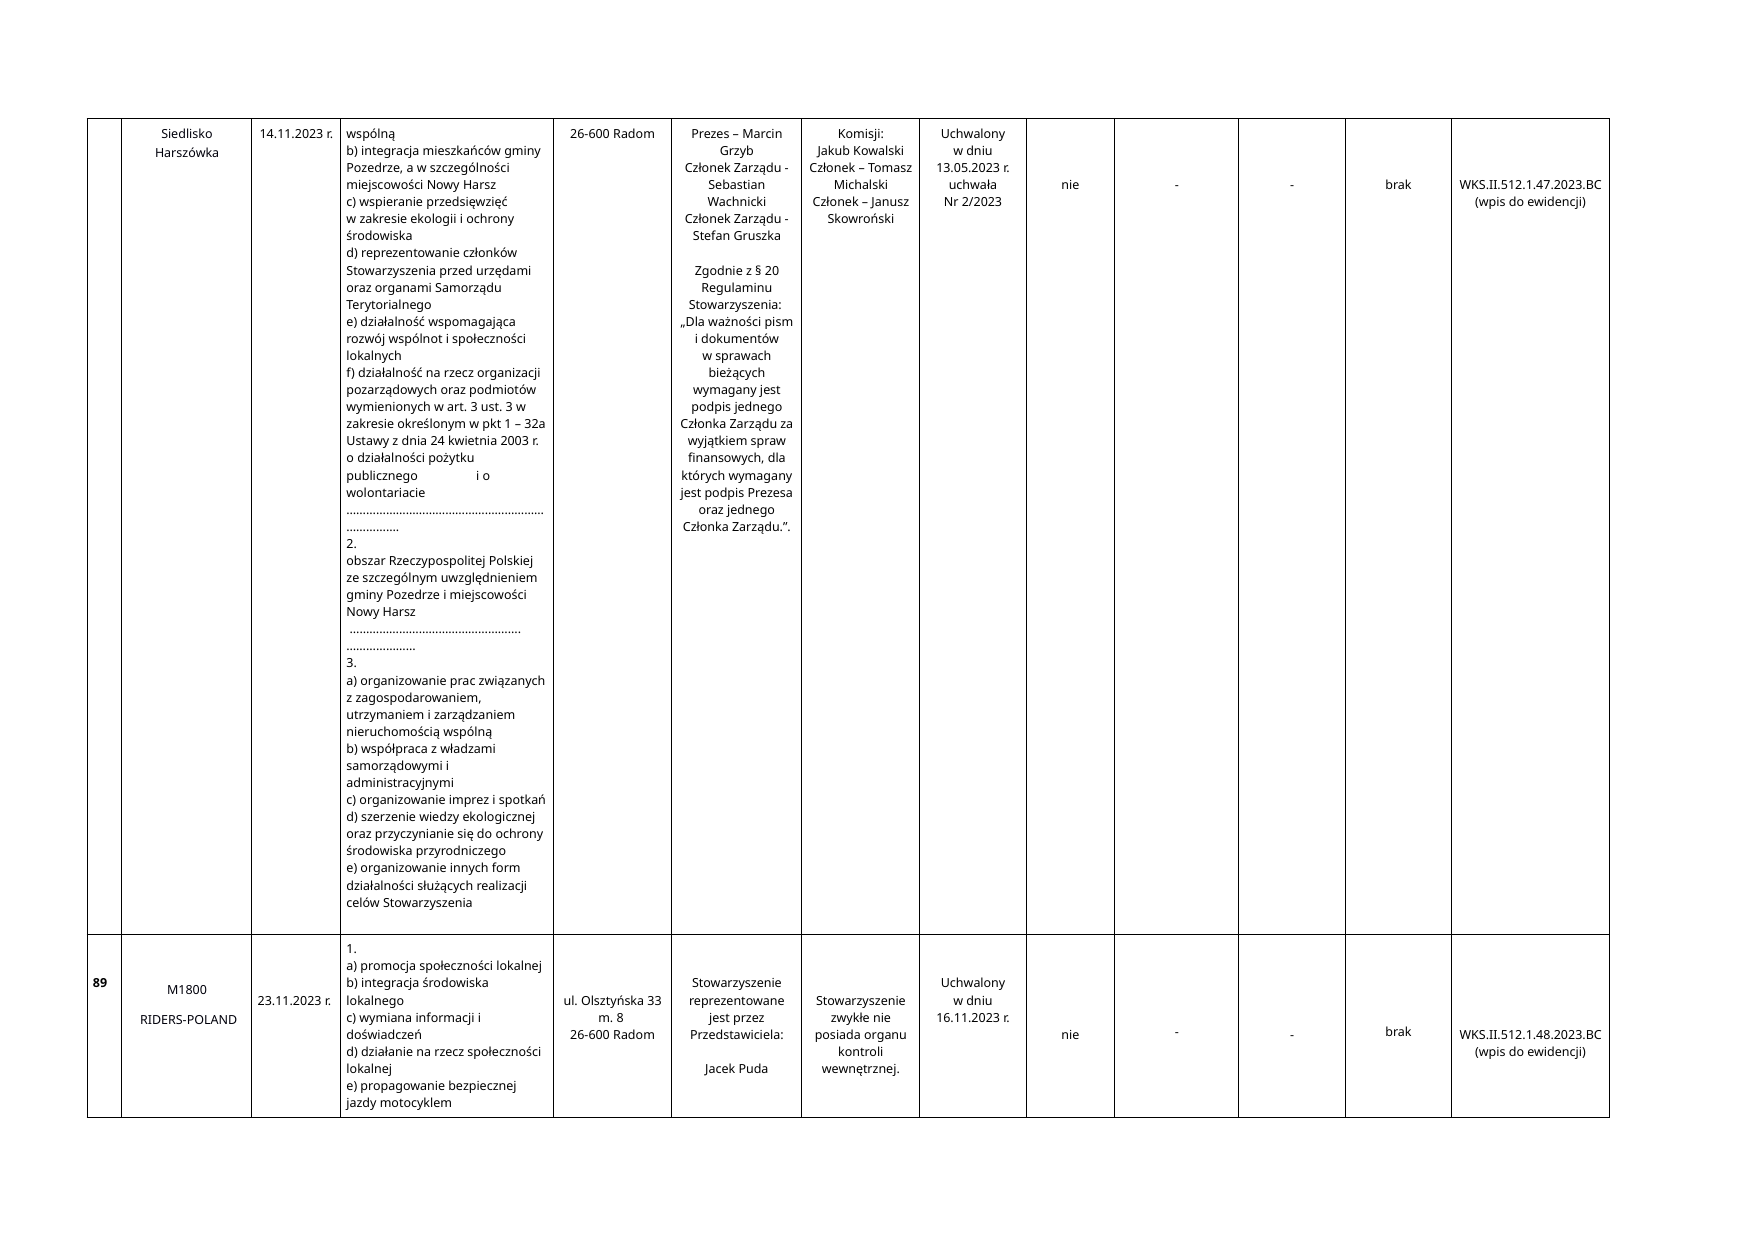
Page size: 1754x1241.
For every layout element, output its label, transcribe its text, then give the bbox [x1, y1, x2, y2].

table_cell Uchwalony w dniu 13.05.2023 r. uchwała Nr 2/2023 [920, 119, 1026, 933]
table_cell Komisji: Jakub Kowalski Członek – Tomasz Michalski Członek – Janusz Skowroński [802, 119, 919, 933]
table_cell M1800 RIDERS-POLAND [122, 935, 251, 1117]
table_cell Uchwalony w dniu 16.11.2023 r. [920, 935, 1026, 1117]
table_cell nie [1027, 935, 1114, 1117]
table_cell - [1239, 935, 1345, 1117]
table_cell brak [1346, 119, 1451, 933]
table_cell nie [1027, 119, 1114, 933]
table_cell - [1115, 935, 1238, 1117]
table_cell WKS.II.512.1.47.2023.BC (wpis do ewidencji) [1452, 119, 1609, 933]
table_cell Stowarzyszenie zwykłe nie posiada organu kontroli wewnętrznej. [802, 935, 919, 1117]
table_cell Stowarzyszenie reprezentowane jest przez Przedstawiciela: Jacek Puda [672, 935, 801, 1117]
table_cell Prezes – Marcin Grzyb Członek Zarządu - Sebastian Wachnicki Członek Zarządu - Stefan Gruszka Zgodnie z § 20 Regulaminu Stowarzyszenia: „Dla ważności pism i dokumentów w sprawach bieżących wymagany jest podpis jednego Członka Zarządu za wyjątkiem spraw finansowych, dla których wymagany jest podpis Prezesa oraz jednego Członka Zarządu.”. [672, 119, 801, 933]
table_cell WKS.II.512.1.48.2023.BC (wpis do ewidencji) [1452, 935, 1609, 1117]
table_cell - [1239, 119, 1345, 933]
table_cell 26-600 Radom [554, 119, 671, 933]
table_cell ul. Olsztyńska 33 m. 8 26-600 Radom [554, 935, 671, 1117]
table_cell 89 [88, 935, 121, 1117]
table_cell wspólną b) integracja mieszkańców gminy Pozedrze, a w szczególności miejscowości Nowy Harsz c) wspieranie przedsięwzięć w zakresie ekologii i ochrony środowiska d) reprezentowanie członków Stowarzyszenia przed urzędami oraz organami Samorządu Terytorialnego e) działalność wspomagająca rozwój wspólnot i społeczności lokalnych f) działalność na rzecz organizacji pozarządowych oraz podmiotów wymienionych w art. 3 ust. 3 w zakresie określonym w pkt 1 – 32a Ustawy z dnia 24 kwietnia 2003 r. o działalności pożytku publicznego i o wolontariacie …………………………………………………………………. 2. obszar Rzeczypospolitej Polskiej ze szczególnym uwzględnieniem gminy Pozedrze i miejscowości Nowy Harsz …………………………………………….………………… 3. a) organizowanie prac związanych z zagospodarowaniem, utrzymaniem i zarządzaniem nieruchomością wspólną b) współpraca z władzami samorządowymi i administracyjnymi c) organizowanie imprez i spotkań d) szerzenie wiedzy ekologicznej oraz przyczynianie się do ochrony środowiska przyrodniczego e) organizowanie innych form działalności służących realizacji celów Stowarzyszenia [341, 119, 553, 933]
table_cell 1. a) promocja społeczności lokalnej b) integracja środowiska lokalnego c) wymiana informacji i doświadczeń d) działanie na rzecz społeczności lokalnej e) propagowanie bezpiecznej jazdy motocyklem [341, 935, 553, 1117]
table_cell 14.11.2023 r. [252, 119, 340, 933]
table_cell Siedlisko Harszówka [122, 119, 251, 933]
table_cell brak [1346, 935, 1451, 1117]
table_cell [88, 119, 121, 933]
table_cell 23.11.2023 r. [252, 935, 340, 1117]
table_cell - [1115, 119, 1238, 933]
